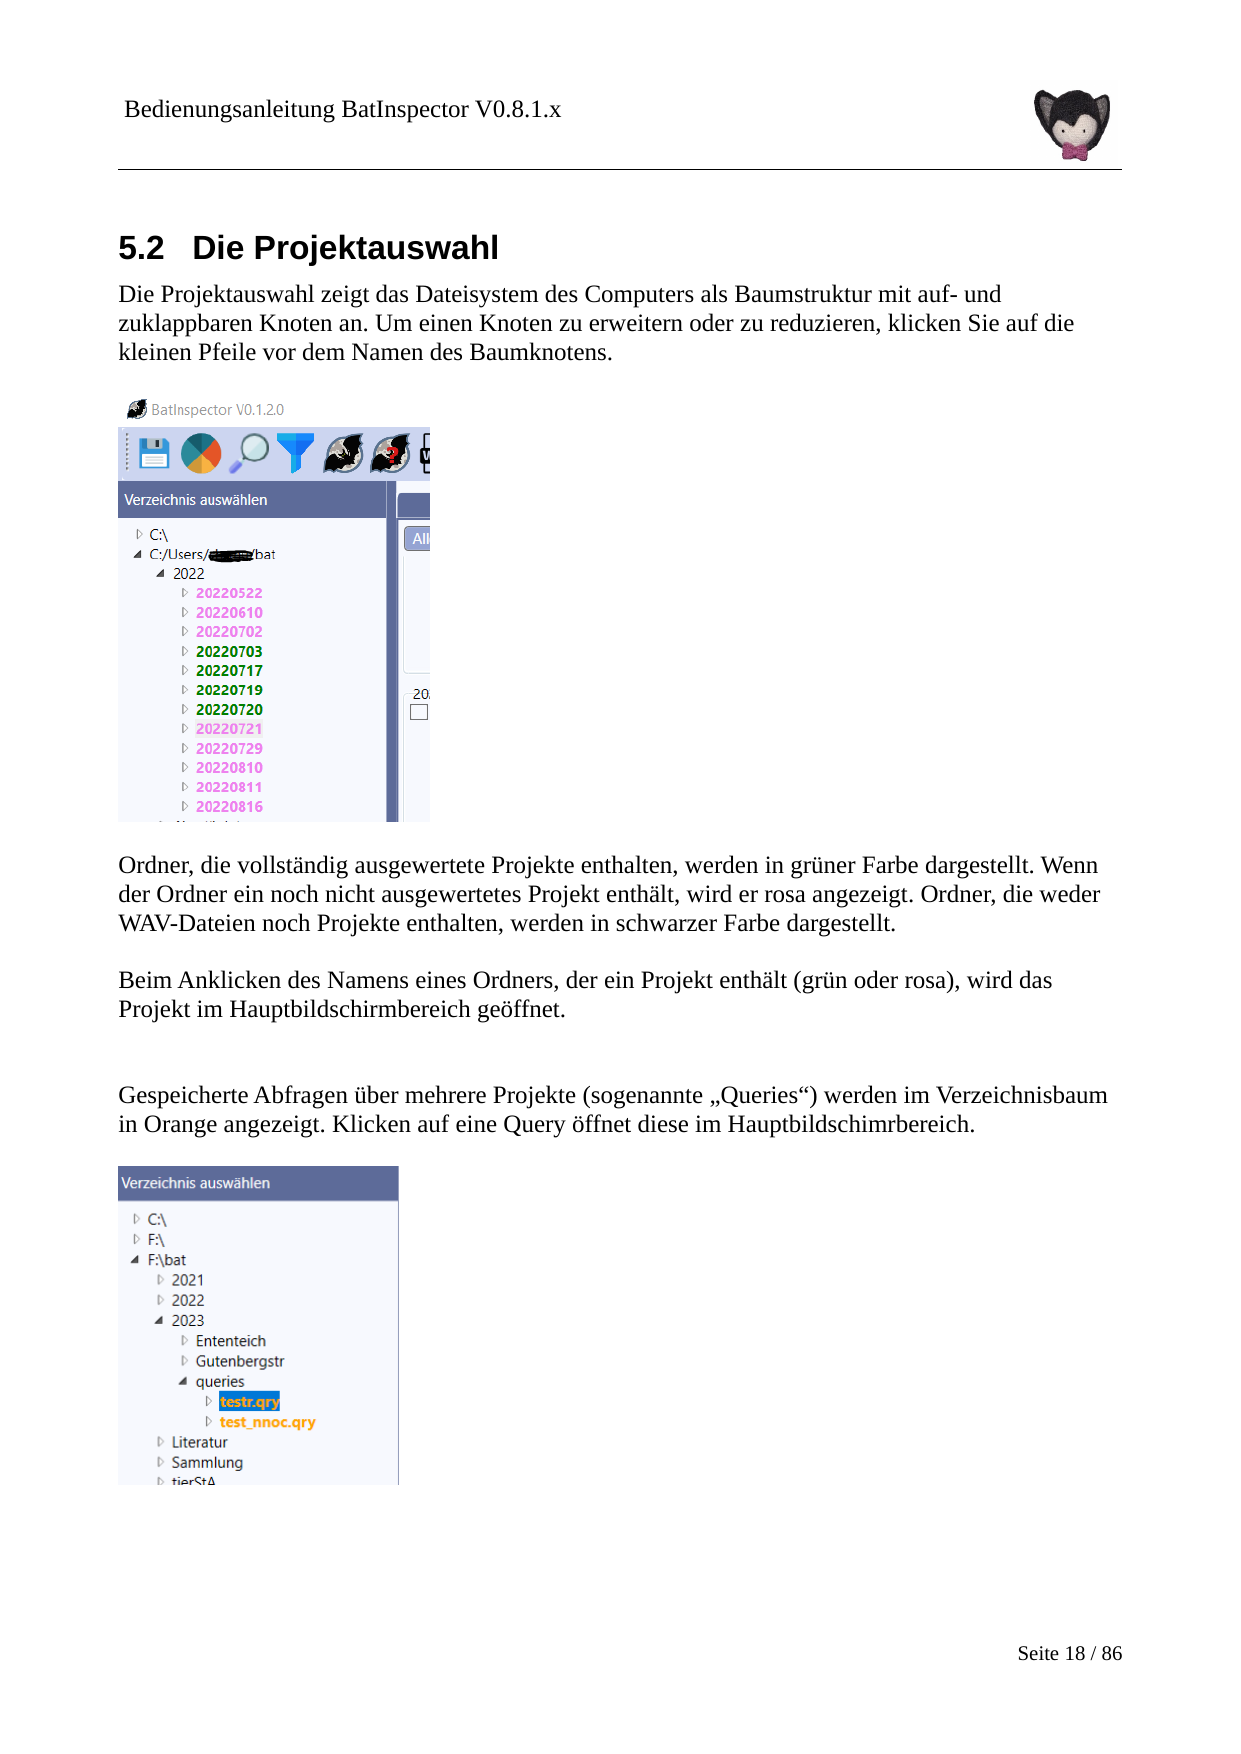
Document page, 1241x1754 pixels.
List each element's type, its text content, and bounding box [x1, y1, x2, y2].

text Ordner, die vollständig ausgewertete Projekte enthalten, werden in grüner Farbe dargestellt. Wenn der Ordner ein noch nicht ausgewertetes Projekt enthält, wird er rosa angezeigt. Ordner, die weder WAV-Dateien noch Projekte enthalten, werden in schwarzer Farbe dargestellt. [118, 850, 1122, 936]
picture [1030, 80, 1119, 169]
subtitle Die Projektauswahl [118, 228, 1122, 267]
text Die Projektauswahl zeigt das Dateisystem des Computers als Baumstruktur mit auf- und zuklappbaren Knoten an. Um einen Knoten zu erweitern oder zu reduzieren, klicken Sie auf die kleinen Pfeile vor dem Namen des Baumknotens. [118, 279, 1122, 366]
text Beim Anklicken des Namens eines Ordners, der ein Projekt enthält (grün oder rosa), wird das Projekt im Hauptbildschirmbereich geöffnet. [118, 965, 1122, 1023]
text Gespeicherte Abfragen über mehrere Projekte (sogenannte „Queries“) werden im Verzeichnisbaum in Orange angezeigt. Klicken auf eine Query öffnet diese im Hauptbildschimrbereich. [118, 1080, 1122, 1138]
picture [118, 394, 430, 822]
picture [118, 1166, 399, 1485]
